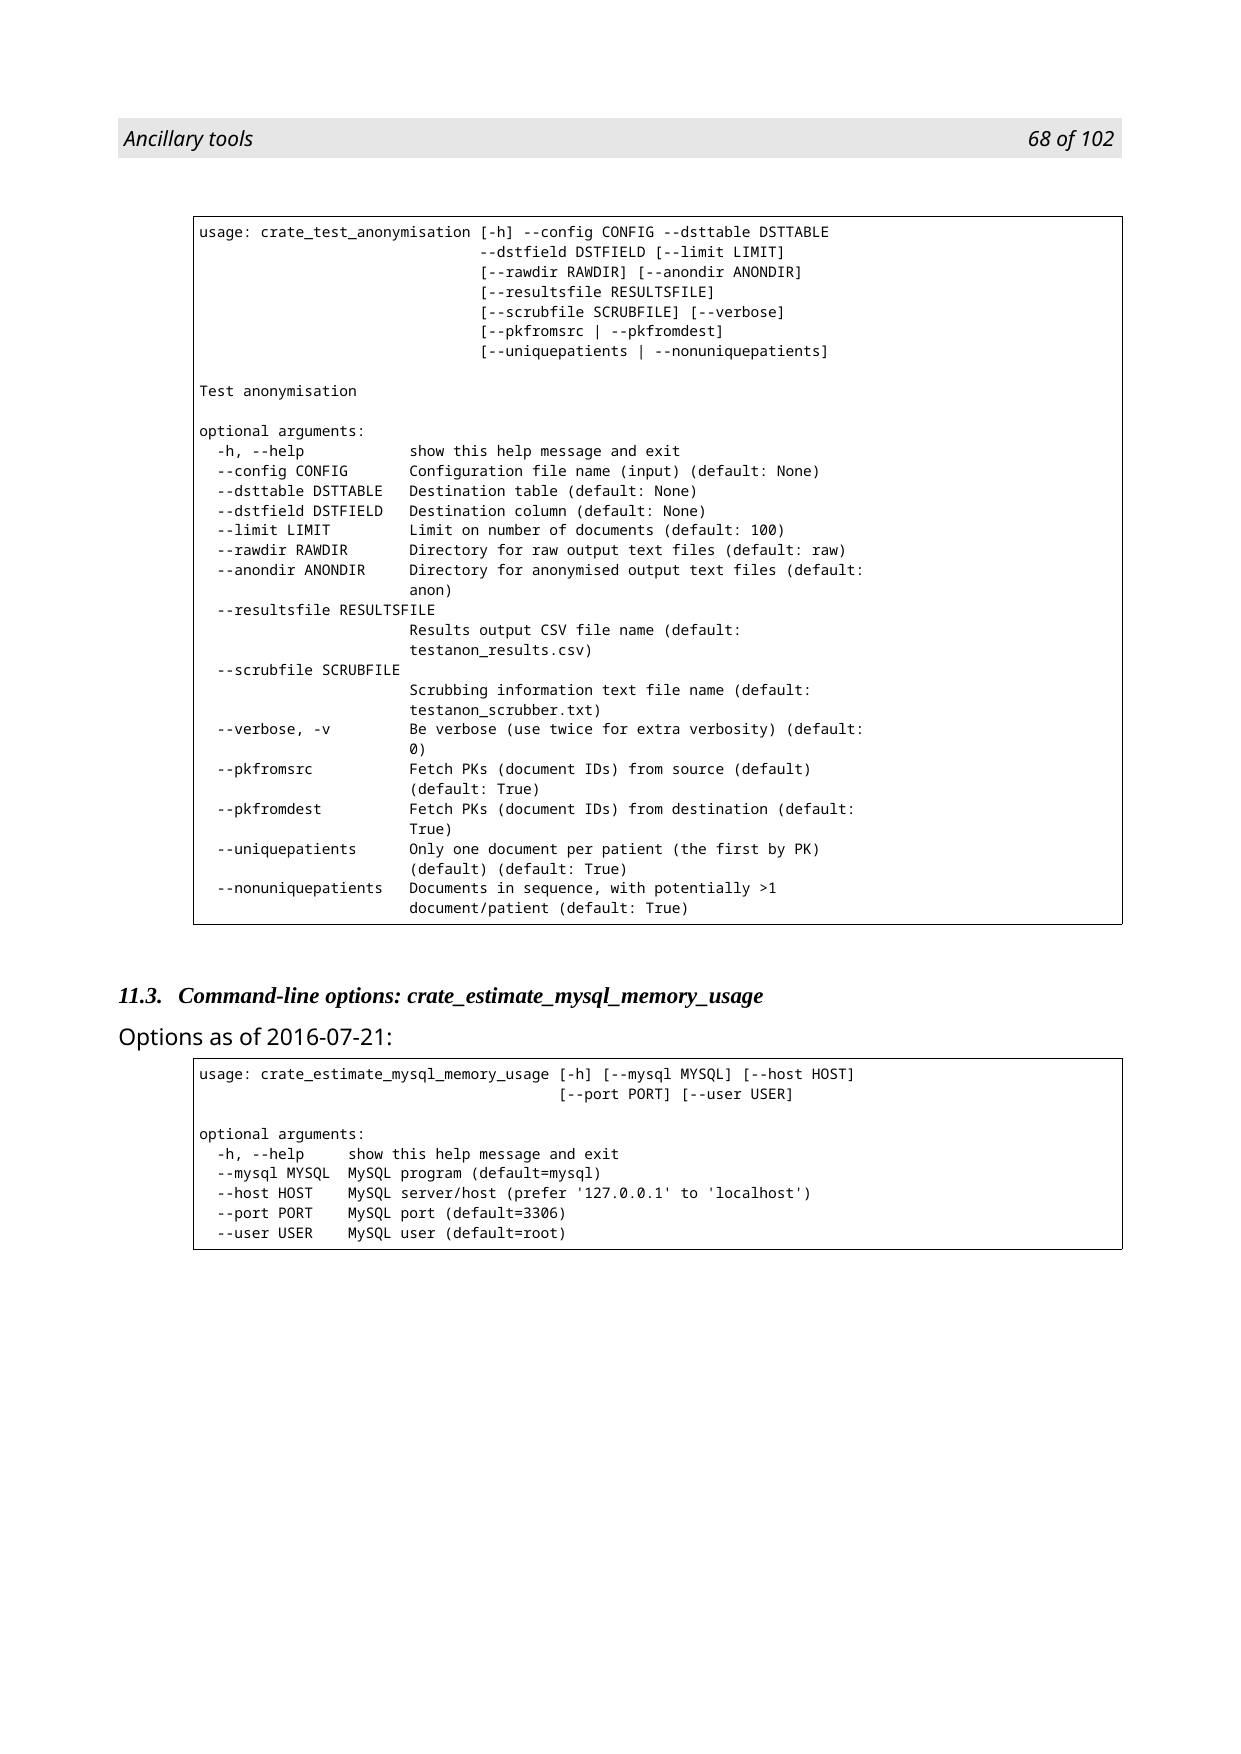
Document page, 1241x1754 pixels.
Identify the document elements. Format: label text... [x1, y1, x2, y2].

table_header usage: crate_test_anonymisation [-h] --config CONFIG --dsttable DSTTABLE --dstfield DSTFIELD [--limit LIMIT] [--rawdir RAWDIR] [--anondir ANONDIR] [--resultsfile RESULTSFILE] [--scrubfile SCRUBFILE] [--verbose] [--pkfromsrc | --pkfromdest] [--uniquepatients | --nonuniquepatients] Test anonymisation optional arguments: -h, --help show this help message and exit --config CONFIG Configuration file name (input) (default: None) --dsttable DSTTABLE Destination table (default: None) --dstfield DSTFIELD Destination column (default: None) --limit LIMIT Limit on number of documents (default: 100) --rawdir RAWDIR Directory for raw output text files (default: raw) --anondir ANONDIR Directory for anonymised output text files (default: anon) --resultsfile RESULTSFILE Results output CSV file name (default: testanon_results.csv) --scrubfile SCRUBFILE Scrubbing information text file name (default: testanon_scrubber.txt) --verbose, -v Be verbose (use twice for extra verbosity) (default: 0) --pkfromsrc Fetch PKs (document IDs) from source (default) (default: True) --pkfromdest Fetch PKs (document IDs) from destination (default: True) --uniquepatients Only one document per patient (the first by PK) (default) (default: True) --nonuniquepatients Documents in sequence, with potentially >1 document/patient (default: True) [194, 217, 1122, 924]
text Options as of 2016-07-21: [118, 1021, 1122, 1052]
table_header usage: crate_estimate_mysql_memory_usage [-h] [--mysql MYSQL] [--host HOST] [--port PORT] [--user USER] optional arguments: -h, --help show this help message and exit --mysql MYSQL MySQL program (default=mysql) --host HOST MySQL server/host (prefer '127.0.0.1' to 'localhost') --port PORT MySQL port (default=3306) --user USER MySQL user (default=root) [194, 1059, 1122, 1249]
subtitle Command-line options: crate_estimate_mysql_memory_usage [118, 982, 1122, 1008]
